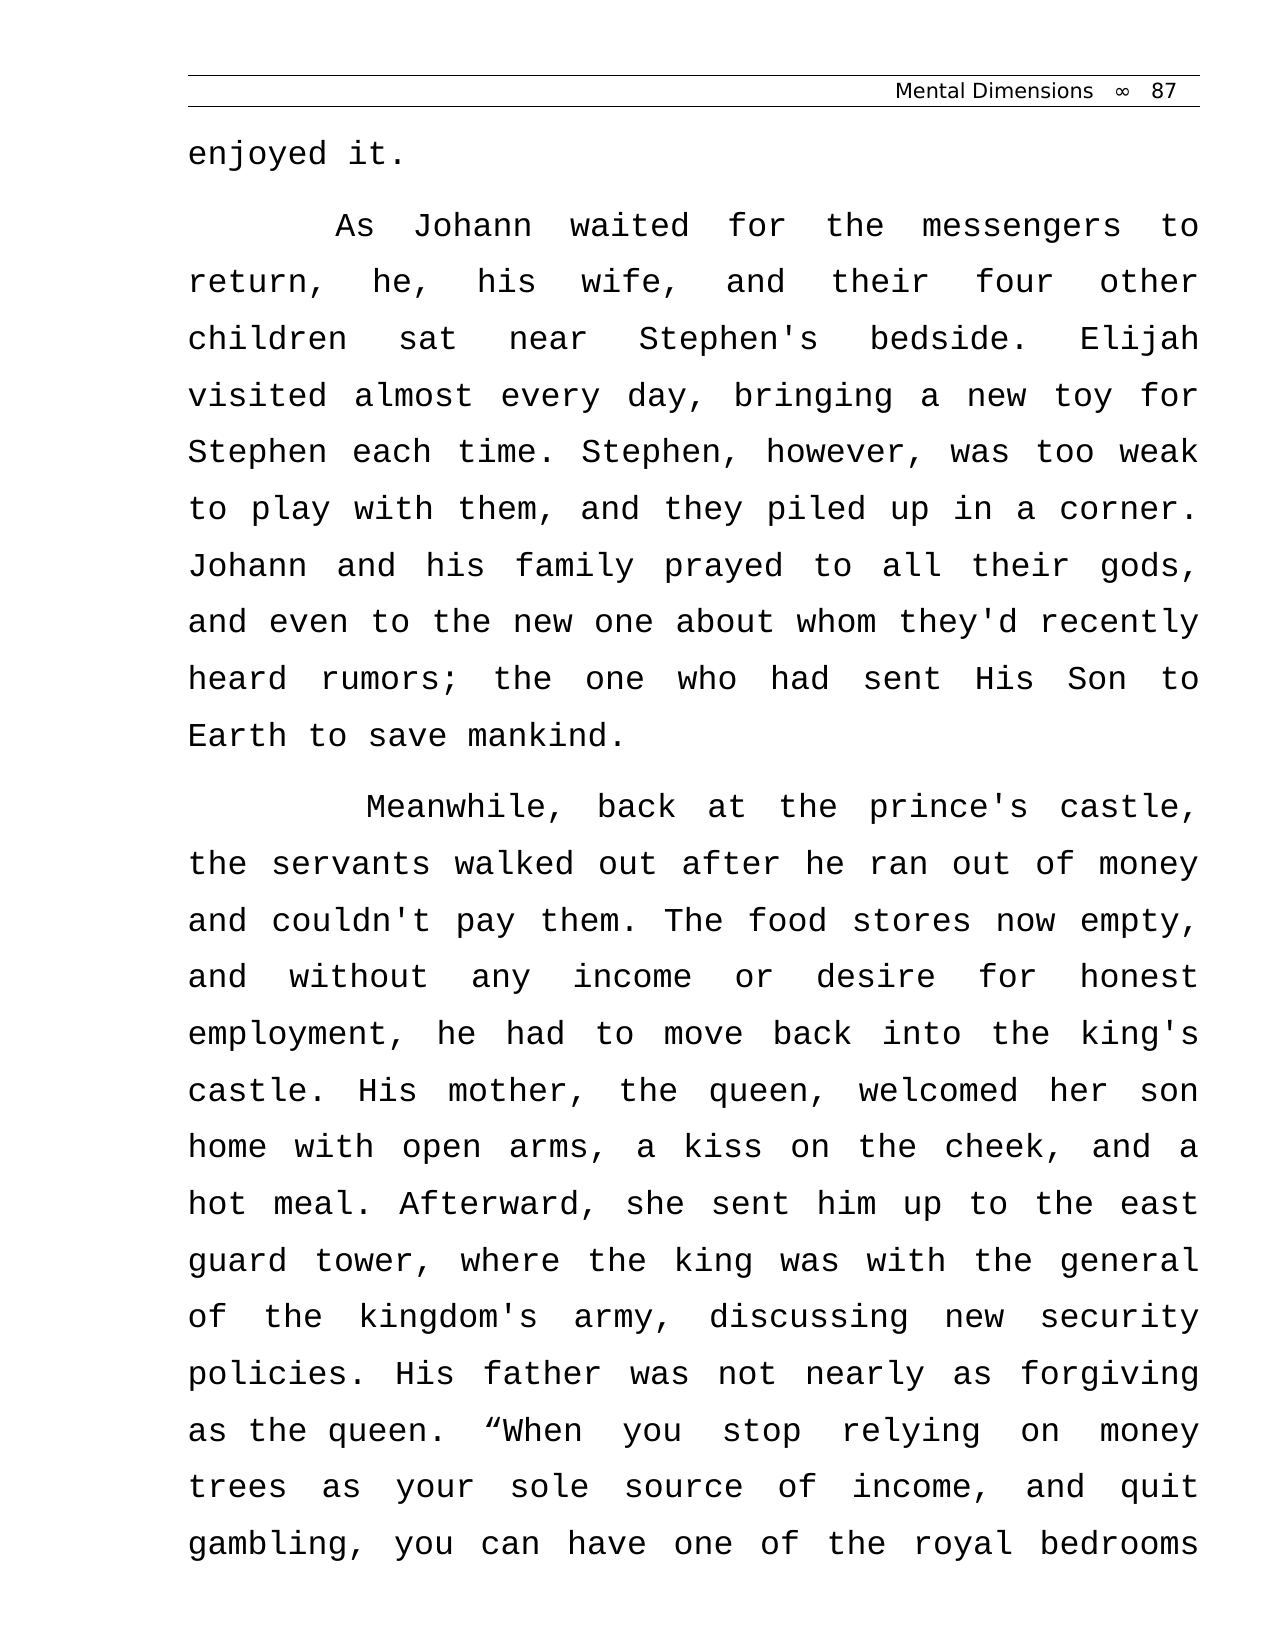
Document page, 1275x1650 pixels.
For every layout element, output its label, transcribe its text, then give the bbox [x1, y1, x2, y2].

text Meanwhile, back at the prince's castle, the servants walked out after he ran out of money and couldn't pay them. The food stores now empty, and without any income or desire for honest employment, he had to move back into the king's castle. His mother, the queen, welcomed her son home with open arms, a kiss on the cheek, and a hot meal. Afterward, she sent him up to the east guard tower, where the king was with the general of the kingdom's army, discussing new security policies. His father was not nearly as forgiving as the queen. “When you stop relying on money trees as your sole source of income, and quit gambling, you can have one of the royal bedrooms [187, 790, 1200, 1564]
text enjoyed it. [187, 137, 1200, 174]
text As Johann waited for the messengers to return, he, his wife, and their four other children sat near Stephen's bedside. Elijah visited almost every day, bringing a new toy for Stephen each time. Stephen, however, was too weak to play with them, and they piled up in a corner. Johann and his family prayed to all their gods, and even to the new one about whom they'd recently heard rumors; the one who had sent His Son to Earth to save mankind. [187, 208, 1200, 756]
